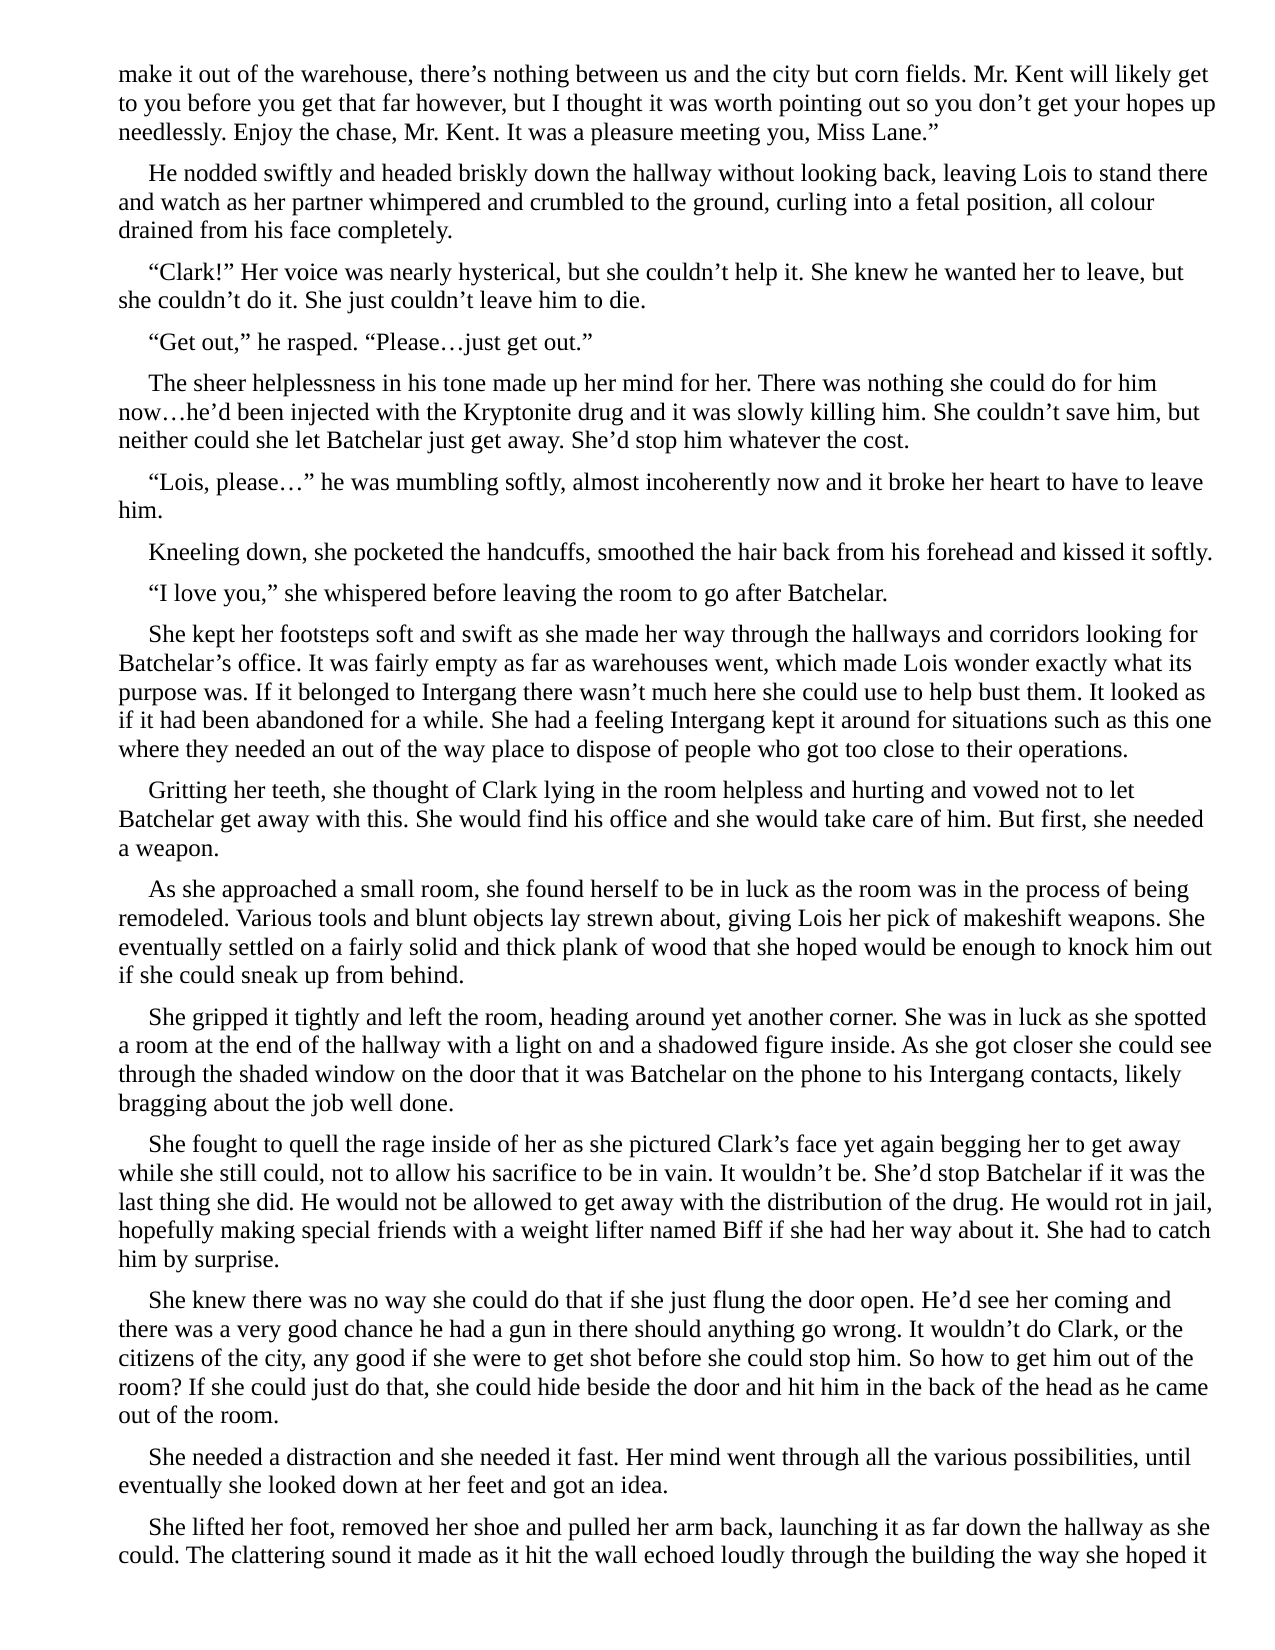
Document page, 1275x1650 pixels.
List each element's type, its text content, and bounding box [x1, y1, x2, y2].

text “I love you,” she whispered before leaving the room to go after Batchelar. [118, 578, 1216, 607]
text Gritting her teeth, she thought of Clark lying in the room helpless and hurting and vowed not to let Batchelar get away with this. She would find his office and she would take care of him. But first, she needed a weapon. [118, 775, 1216, 862]
text As she approached a small room, she found herself to be in luck as the room was in the process of being remodeled. Various tools and blunt objects lay strewn about, giving Lois her pick of makeshift weapons. She eventually settled on a fairly solid and thick plank of wood that she hoped would be enough to knock him out if she could sneak up from behind. [118, 874, 1216, 989]
text “Lois, please…” he was mumbling softly, almost incoherently now and it broke her heart to have to leave him. [118, 467, 1216, 524]
text She knew there was no way she could do that if she just flung the door open. He’d see her coming and there was a very good chance he had a gun in there should anything go wrong. It wouldn’t do Clark, or the citizens of the city, any good if she were to get shot before she could stop him. So how to get him out of the room? If she could just do that, she could hide beside the door and hit him in the back of the head as he came out of the room. [118, 1285, 1216, 1429]
text He nodded swiftly and headed briskly down the hallway without looking back, leaving Lois to stand there and watch as her partner whimpered and crumbled to the ground, curling into a fetal position, all colour drained from his face completely. [118, 158, 1216, 244]
text “Clark!” Her voice was nearly hysterical, but she couldn’t help it. She knew he wanted her to leave, but she couldn’t do it. She just couldn’t leave him to die. [118, 257, 1216, 314]
text She needed a distraction and she needed it fast. Her mind went through all the various possibilities, until eventually she looked down at her feet and got an idea. [118, 1442, 1216, 1499]
text She lifted her foot, removed her shoe and pulled her arm back, launching it as far down the hallway as she could. The clattering sound it made as it hit the wall echoed loudly through the building the way she hoped it [118, 1512, 1216, 1569]
text The sheer helplessness in his tone made up her mind for her. There was nothing she could do for him now…he’d been injected with the Kryptonite drug and it was slowly killing him. She couldn’t save him, but neither could she let Batchelar just get away. She’d stop him whatever the cost. [118, 368, 1216, 454]
text “Get out,” he rasped. “Please…just get out.” [118, 327, 1216, 355]
text She gripped it tightly and left the room, heading around yet another corner. She was in luck as she spotted a room at the end of the hallway with a light on and a shadowed figure inside. As she got closer she could see through the shaded window on the door that it was Batchelar on the phone to his Intergang contacts, likely bragging about the job well done. [118, 1002, 1216, 1117]
text make it out of the warehouse, there’s nothing between us and the city but corn fields. Mr. Kent will likely get to you before you get that far however, but I thought it was worth pointing out so you don’t get your hopes up needlessly. Enjoy the chase, Mr. Kent. It was a pleasure meeting you, Miss Lane.” [118, 59, 1216, 145]
text She kept her footsteps soft and swift as she made her way through the hallways and corridors looking for Batchelar’s office. It was fairly empty as far as warehouses went, which made Lois wonder exactly what its purpose was. If it belonged to Intergang there wasn’t much here she could use to help bust them. It looked as if it had been abandoned for a while. She had a feeling Intergang kept it around for situations such as this one where they needed an out of the way place to dispose of people who got too close to their operations. [118, 619, 1216, 763]
text She fought to quell the rage inside of her as she pictured Clark’s face yet again begging her to get away while she still could, not to allow his sacrifice to be in vain. It wouldn’t be. She’d stop Batchelar if it was the last thing she did. He would not be allowed to get away with the distribution of the drug. He would rot in jail, hopefully making special friends with a weight lifter named Biff if she had her way about it. She had to catch him by surprise. [118, 1129, 1216, 1273]
text Kneeling down, she pocketed the handcuffs, smoothed the hair back from his forehead and kissed it softly. [118, 537, 1216, 565]
